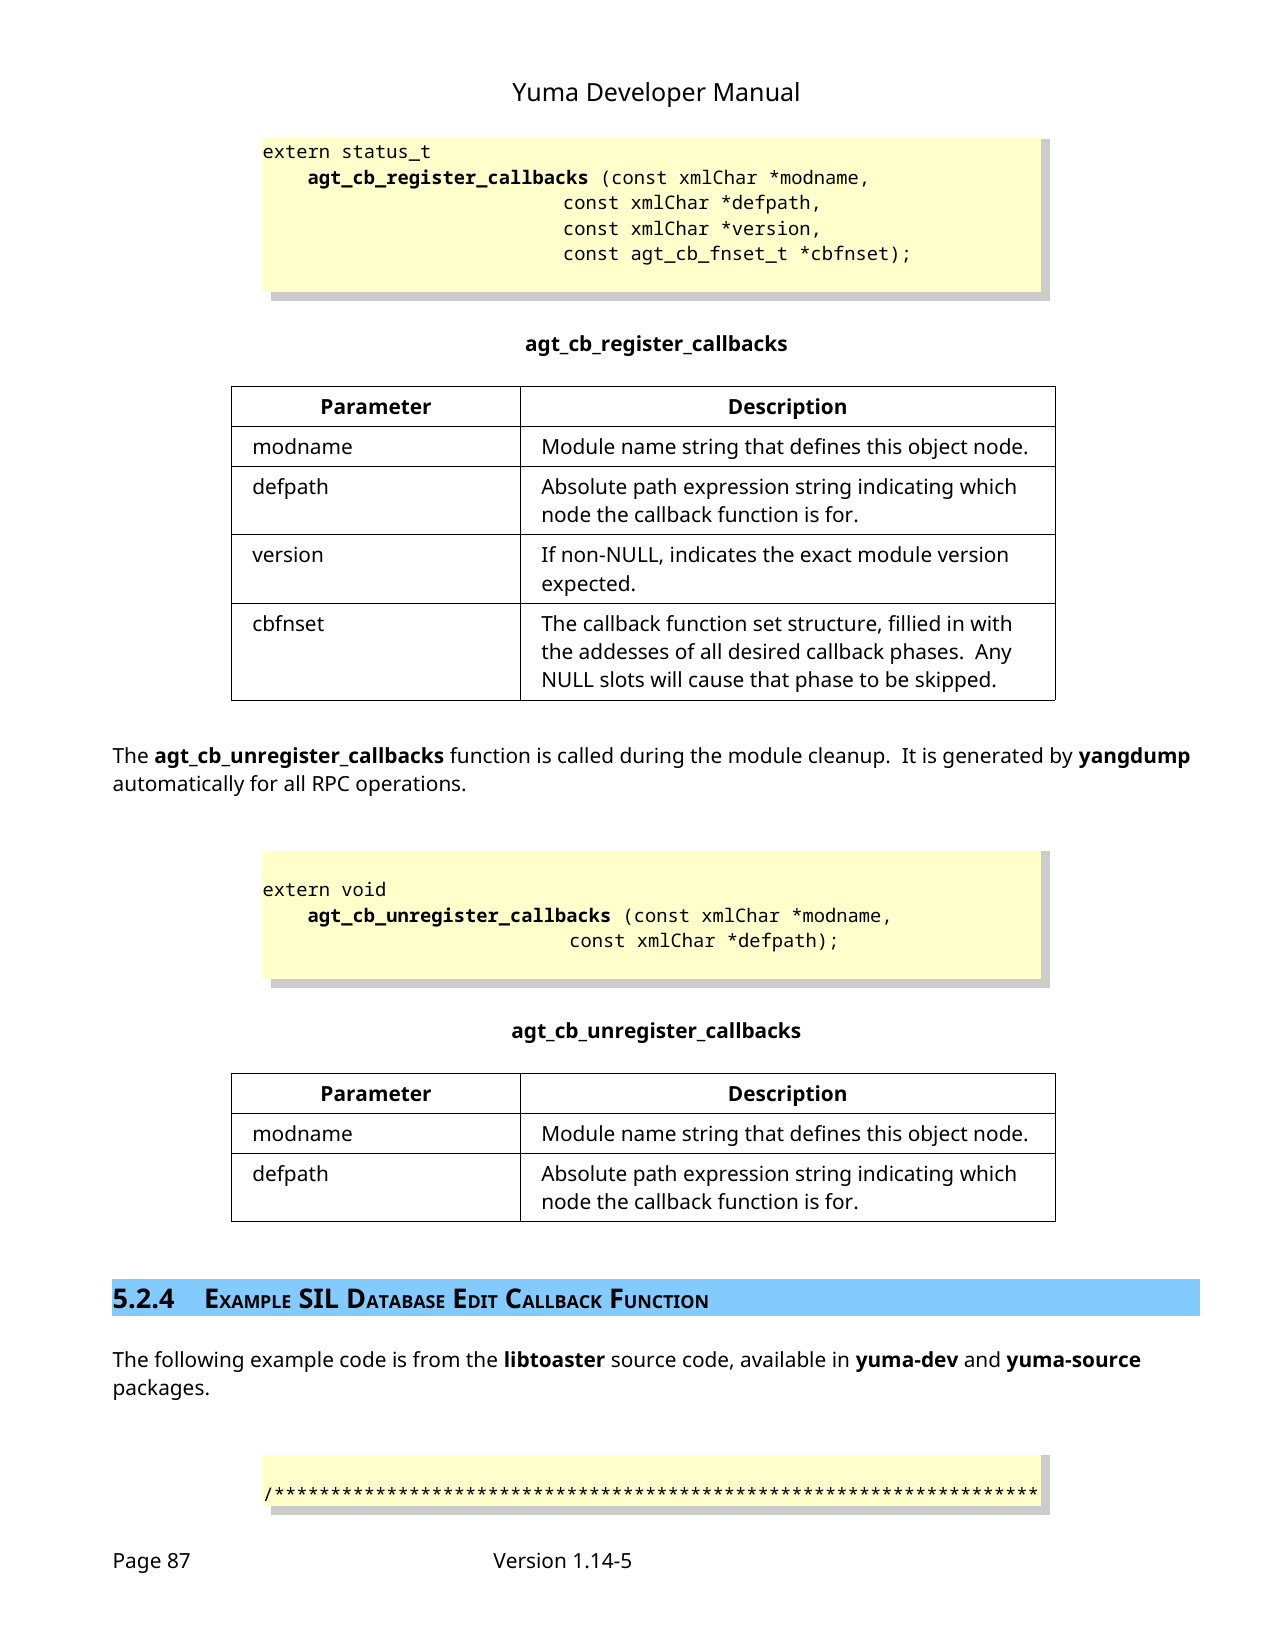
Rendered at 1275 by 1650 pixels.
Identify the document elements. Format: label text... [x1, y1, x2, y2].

text extern status_t [262, 138, 1041, 164]
text The following example code is from the libtoaster source code, available in yuma-dev and yuma-source packages. [112, 1345, 1200, 1402]
table_cell The callback function set structure, fillied in with the addesses of all desired callback phases. Any NULL slots will cause that phase to be skipped. [521, 604, 1055, 700]
table_header Description [521, 1074, 1055, 1113]
table_cell Absolute path expression string indicating which node the callback function is for. [521, 1154, 1055, 1221]
text const xmlChar *version, [262, 215, 1041, 241]
table_cell Module name string that defines this object node. [521, 427, 1055, 466]
text agt_cb_register_callbacks (const xmlChar *modname, [262, 164, 1041, 189]
text const agt_cb_fnset_t *cbfnset); [262, 241, 1041, 266]
table_cell modname [232, 1114, 520, 1153]
table_cell If non-NULL, indicates the exact module version expected. [521, 535, 1055, 603]
table_cell defpath [232, 1154, 520, 1221]
text const xmlChar *defpath); [262, 928, 1041, 953]
table_header Description [521, 387, 1055, 426]
table_cell cbfnset [232, 604, 520, 700]
subtitle Example SIL Database Edit Callback Function [112, 1279, 1200, 1316]
table_cell modname [232, 427, 520, 466]
table_header Parameter [232, 387, 520, 426]
table_cell version [232, 535, 520, 603]
table_cell Absolute path expression string indicating which node the callback function is for. [521, 467, 1055, 534]
table_cell defpath [232, 467, 520, 534]
text const xmlChar *defpath, [262, 189, 1041, 215]
table_header Parameter [232, 1074, 520, 1113]
text /******************************************************************** [262, 1481, 1041, 1506]
subtitle agt_cb_unregister_callbacks [127, 1016, 1185, 1044]
text The agt_cb_unregister_callbacks function is called during the module cleanup. It is generated by yangdump automatically for all RPC operations. [112, 741, 1200, 798]
text extern void [262, 877, 1041, 902]
table_cell Module name string that defines this object node. [521, 1114, 1055, 1153]
subtitle agt_cb_register_callbacks [127, 329, 1185, 357]
text agt_cb_unregister_callbacks (const xmlChar *modname, [262, 902, 1041, 928]
